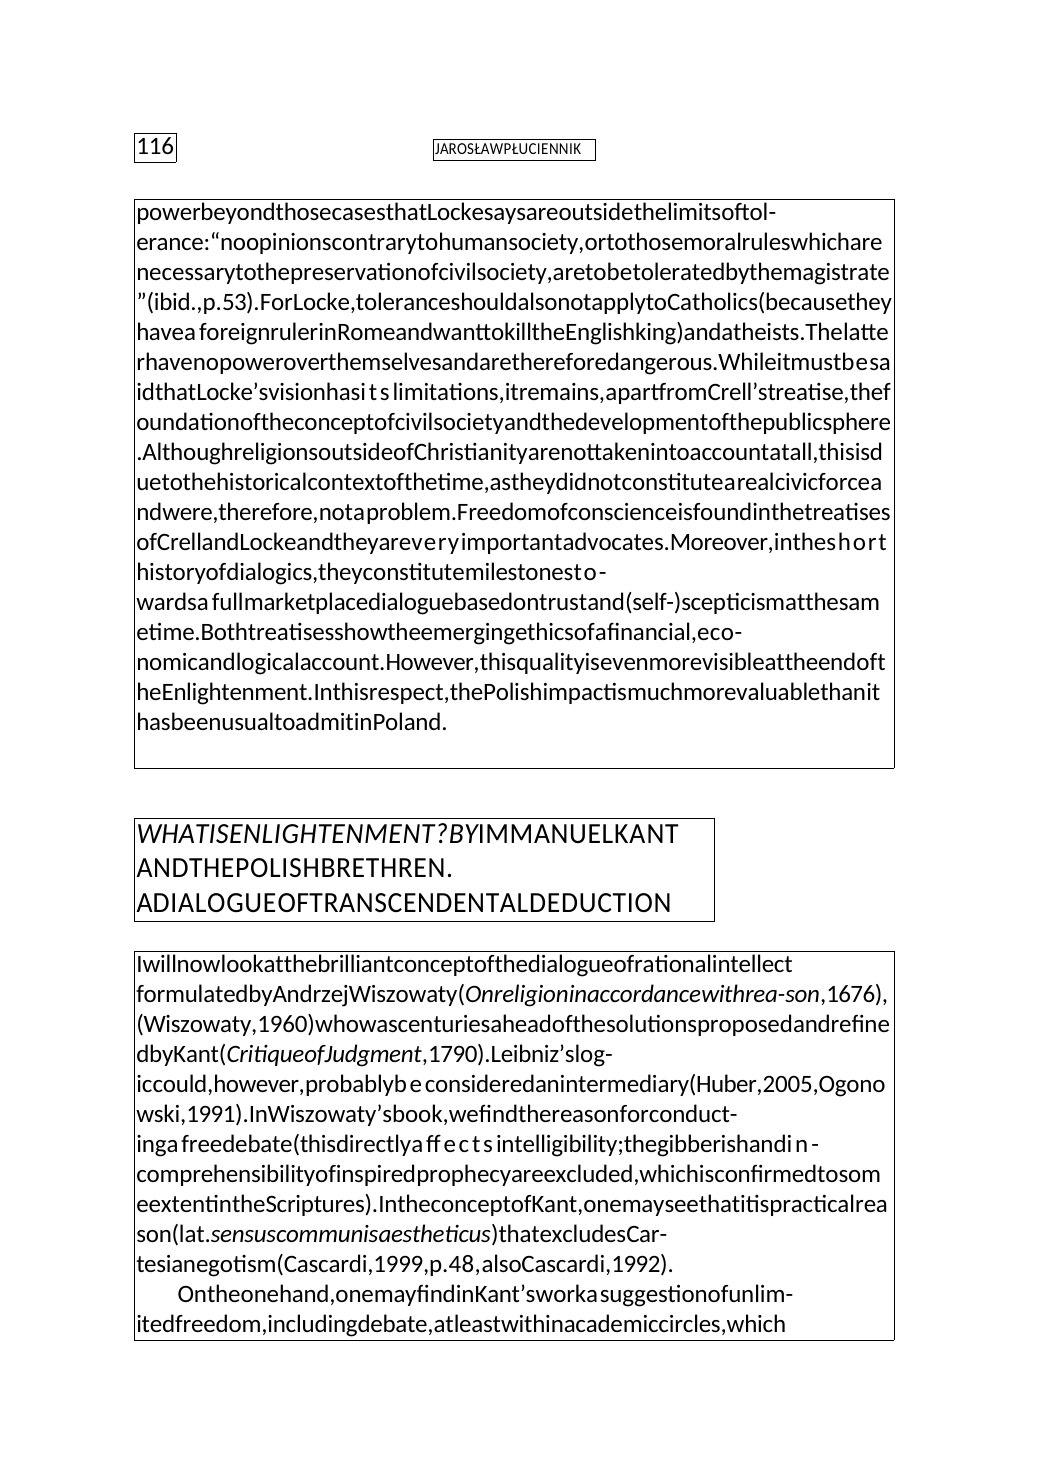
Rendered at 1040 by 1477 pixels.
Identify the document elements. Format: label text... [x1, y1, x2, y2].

text ANDTHEPOLISHBRETHREN. [136, 849, 714, 884]
text powerbeyondthosecasesthatLockesaysareoutsidethelimitsoftol- [136, 200, 894, 226]
text erance:“noopinionscontrarytohumansociety,ortothosemoralruleswhicharenecessarytothepreservationofcivilsociety,aretobetoleratedbythemagistrate”(ibid.,p.53).ForLocke,toleranceshouldalsonotapplytoCatholics(becausetheyhaveaforeignrulerinRomeandwanttokilltheEnglishking)andatheists.Thelatterhavenopoweroverthemselvesandarethereforedangerous.WhileitmustbesaidthatLocke’svisionhasitslimitations,itremains,apartfromCrell’streatise,thefoundationoftheconceptofcivilsocietyandthedevelopmentofthepublicsphere.AlthoughreligionsoutsideofChristianityarenottakenintoaccountatall,thisisduetothehistoricalcontextofthetime,astheydidnotconstitutearealcivicforceandwere,therefore,notaproblem.FreedomofconscienceisfoundinthetreatisesofCrellandLockeandtheyareveryimportantadvocates.Moreover,intheshorthistoryofdialogics,theyconstitutemilestonesto-wardsafullmarketplacedialoguebasedontrustand(self-)scepticismatthesametime.Bothtreatisesshowtheemergingethicsofafinancial,eco-nomicandlogicalaccount.However,thisqualityisevenmorevisibleattheendoftheEnlightenment.Inthisrespect,thePolishimpactismuchmorevaluablethanithasbeenusualtoadmitinPoland. [136, 226, 892, 736]
text ADIALOGUEOFTRANSCENDENTALDEDUCTION [136, 884, 714, 920]
text JAROSŁAWPŁUCIENNIK [435, 140, 595, 158]
text Ontheonehand,onemayfindinKant’sworkasuggestionofunlim-itedfreedom,includingdebate,atleastwithinacademiccircles,which [136, 1278, 892, 1338]
text 116 [136, 134, 176, 160]
text formulatedbyAndrzejWiszowaty(Onreligioninaccordancewithrea-son,1676),(Wiszowaty,1960)whowascenturiesaheadofthesolutionsproposedandrefinedbyKant(CritiqueofJudgment,1790).Leibniz’slog-iccould,however,probablybeconsideredanintermediary(Huber,2005,Ogonowski,1991).InWiszowaty’sbook,wefindthereasonforconduct-ingafreedebate(thisdirectlyaffectsintelligibility;thegibberishandin-comprehensibilityofinspiredprophecyareexcluded,whichisconfirmedtosomeextentintheScriptures).IntheconceptofKant,onemayseethatitispracticalreason(lat.sensuscommunisaestheticus)thatexcludesCar-tesianegotism(Cascardi,1999,p.48,alsoCascardi,1992). [136, 978, 892, 1278]
text WHATISENLIGHTENMENT?BYIMMANUELKANT [136, 819, 714, 849]
text Iwillnowlookatthebrilliantconceptofthedialogueofrationalintellect [136, 952, 894, 978]
